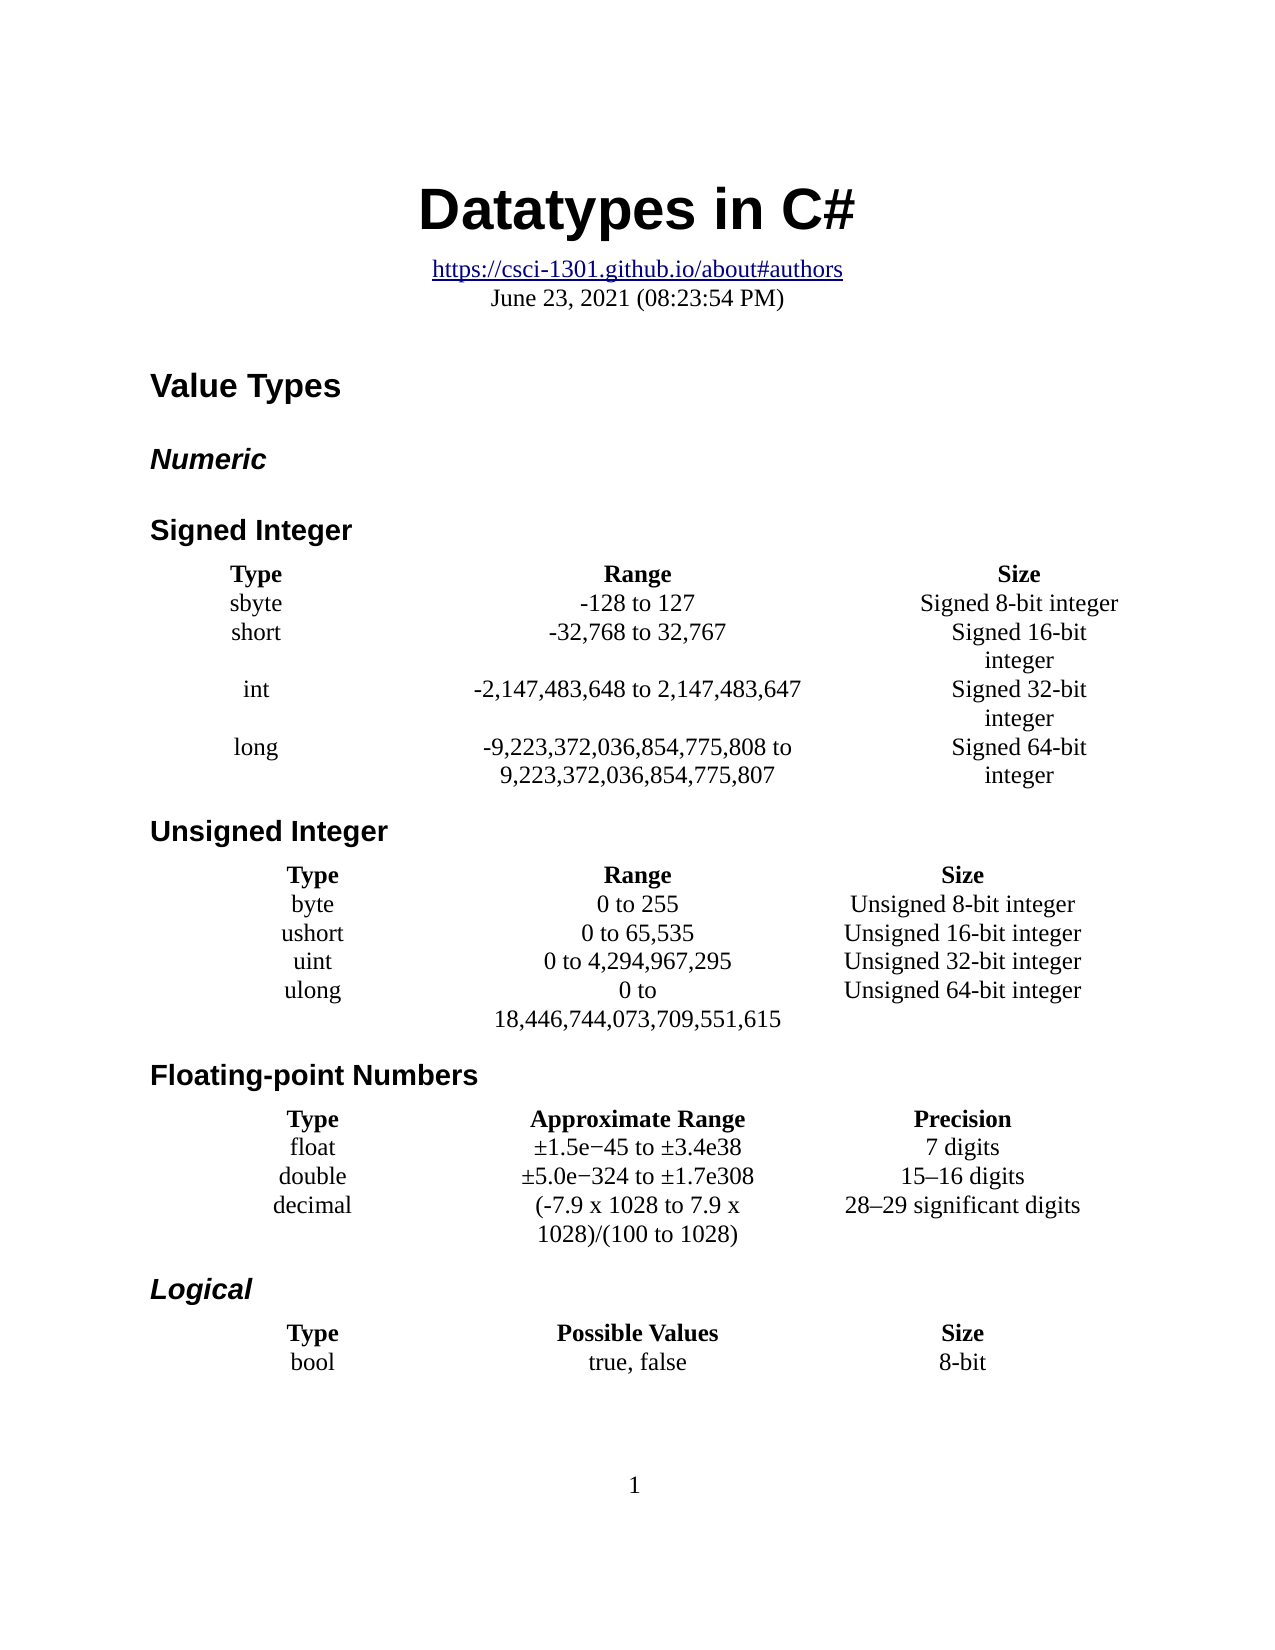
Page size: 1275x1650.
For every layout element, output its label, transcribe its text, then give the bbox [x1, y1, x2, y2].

table_cell Signed 8-bit integer [913, 588, 1125, 617]
table_header Type [150, 1319, 475, 1347]
title Datatypes in C# [150, 175, 1125, 242]
subtitle Numeric [150, 442, 1125, 476]
subtitle Logical [150, 1272, 1125, 1306]
table_cell ulong [150, 975, 475, 1033]
subtitle Unsigned Integer [150, 814, 1125, 848]
table_cell ±5.0e−324 to ±1.7e308 [475, 1161, 800, 1190]
table_cell -9,223,372,036,854,775,808 to 9,223,372,036,854,775,807 [362, 732, 913, 789]
table_cell 0 to 18,446,744,073,709,551,615 [475, 975, 800, 1033]
table_header Approximate Range [475, 1104, 800, 1132]
table_cell bool [150, 1347, 475, 1376]
table_header Type [150, 1104, 475, 1132]
table_cell 8-bit [800, 1347, 1125, 1376]
table_header Size [800, 860, 1125, 889]
table_header Possible Values [475, 1319, 800, 1347]
table_cell 15–16 digits [800, 1161, 1125, 1190]
table_cell -128 to 127 [362, 588, 913, 617]
table_cell float [150, 1133, 475, 1161]
table_cell Signed 32-bit integer [913, 674, 1125, 732]
table_cell 0 to 65,535 [475, 918, 800, 946]
table_cell Unsigned 16-bit integer [800, 918, 1125, 946]
subtitle Signed Integer [150, 513, 1125, 547]
table_header Size [800, 1319, 1125, 1347]
table_cell byte [150, 889, 475, 918]
table_cell decimal [150, 1190, 475, 1247]
table_header Size [913, 559, 1125, 588]
table_cell Signed 16-bit integer [913, 617, 1125, 674]
text https://csci-1301.github.io/about#authors [150, 254, 1125, 283]
table_cell Unsigned 32-bit integer [800, 946, 1125, 975]
table_cell 7 digits [800, 1133, 1125, 1161]
table_header Range [362, 559, 913, 588]
table_cell 0 to 4,294,967,295 [475, 946, 800, 975]
table_cell 0 to 255 [475, 889, 800, 918]
table_header Type [150, 559, 362, 588]
table_cell Unsigned 64-bit integer [800, 975, 1125, 1033]
text June 23, 2021 (08:23:54 PM) [150, 283, 1125, 312]
table_cell (-7.9 x 1028 to 7.9 x 1028)/(100 to 1028) [475, 1190, 800, 1247]
table_cell -32,768 to 32,767 [362, 617, 913, 674]
table_cell sbyte [150, 588, 362, 617]
subtitle Floating-point Numbers [150, 1058, 1125, 1091]
table_cell ushort [150, 918, 475, 946]
table_cell true, false [475, 1347, 800, 1376]
table_cell Unsigned 8-bit integer [800, 889, 1125, 918]
table_header Type [150, 860, 475, 889]
table_cell double [150, 1161, 475, 1190]
table_cell uint [150, 946, 475, 975]
table_cell short [150, 617, 362, 674]
table_header Range [475, 860, 800, 889]
table_cell -2,147,483,648 to 2,147,483,647 [362, 674, 913, 732]
table_cell long [150, 732, 362, 789]
subtitle Value Types [150, 366, 1125, 404]
table_header Precision [800, 1104, 1125, 1132]
table_cell int [150, 674, 362, 732]
table_cell ±1.5e−45 to ±3.4e38 [475, 1133, 800, 1161]
table_cell 28–29 significant digits [800, 1190, 1125, 1247]
table_cell Signed 64-bit integer [913, 732, 1125, 789]
